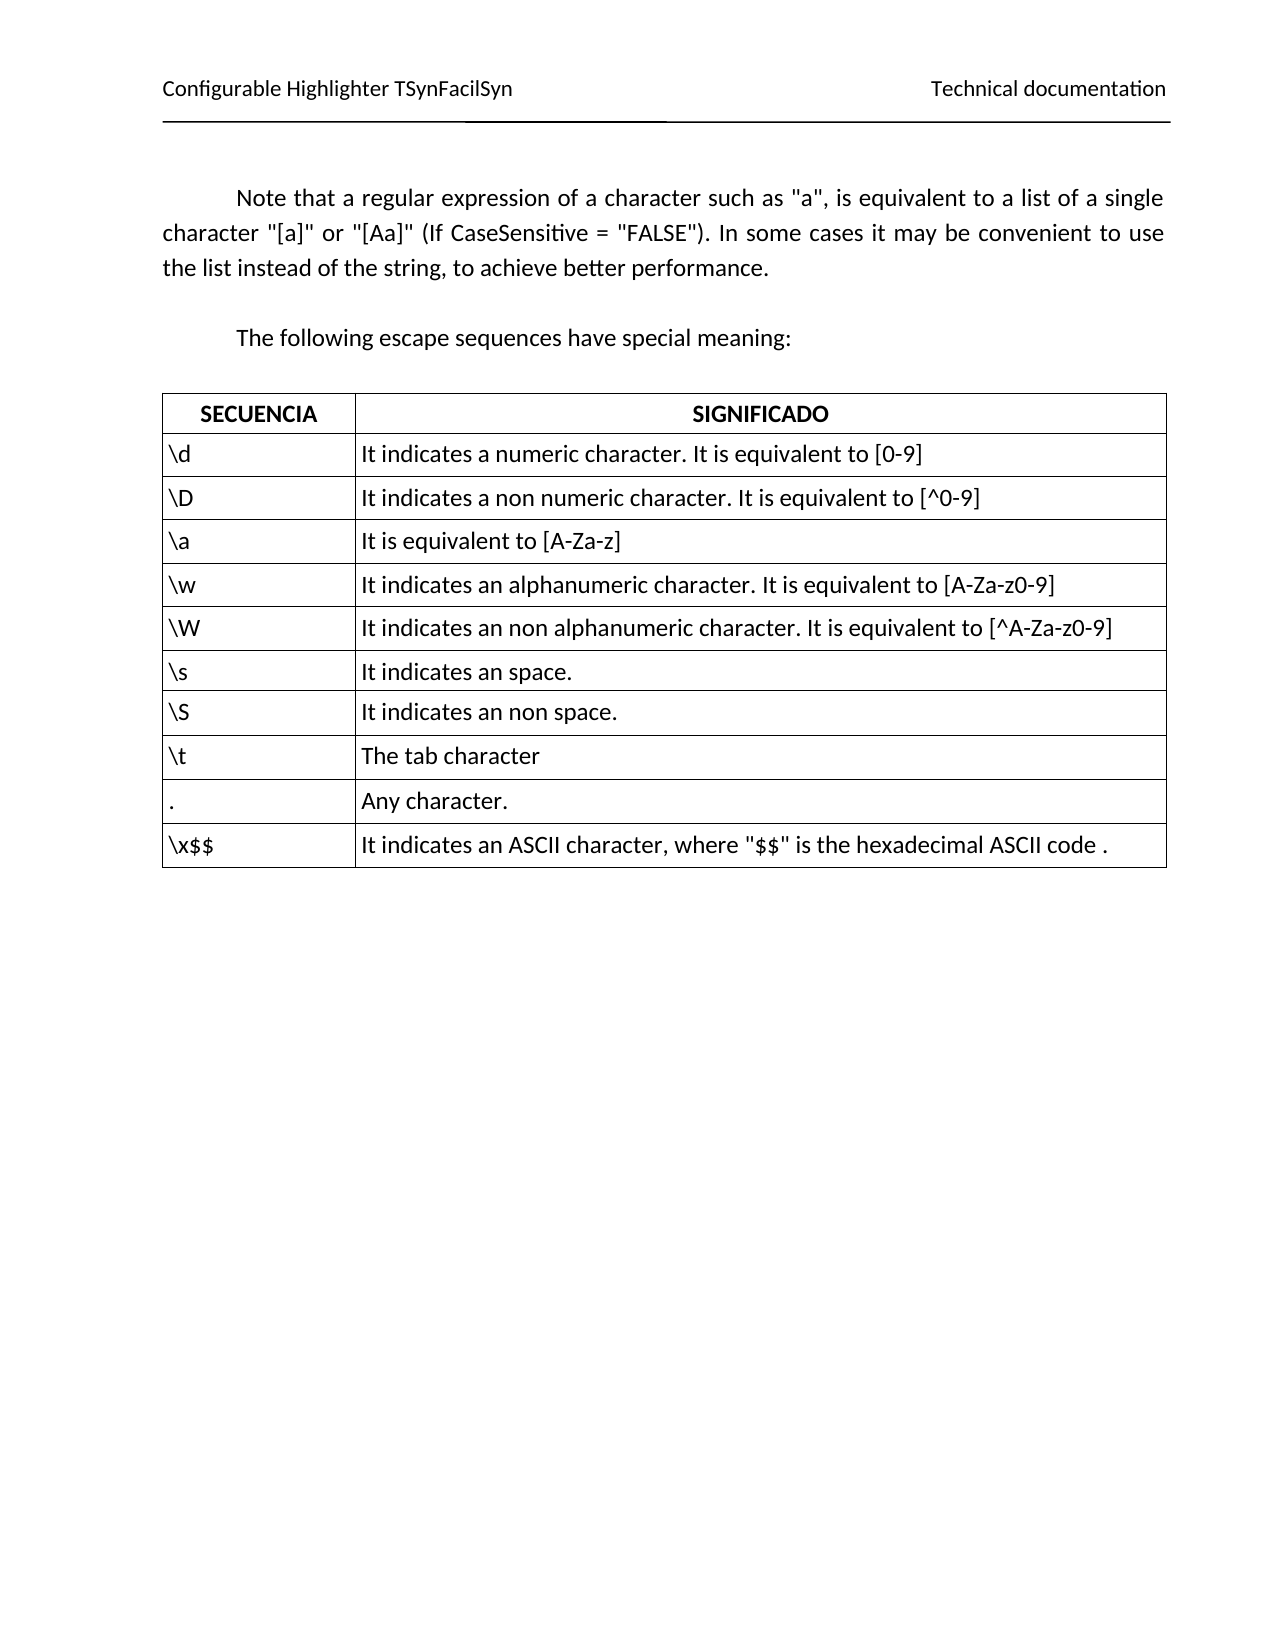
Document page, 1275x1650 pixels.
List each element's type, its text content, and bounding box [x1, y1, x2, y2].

table_header SIGNIFICADO [356, 394, 1166, 432]
table_cell \D [163, 477, 355, 519]
table_cell \x$$ [163, 824, 355, 867]
table_cell It indicates a non numeric character. It is equivalent to [^0-9] [356, 477, 1166, 519]
table_cell \W [163, 607, 355, 650]
table_cell It indicates an non space. [356, 691, 1166, 734]
text Note that a regular expression of a character such as "a", is equivalent to a list of a single character "[a]" or "[Aa]" (If CaseSensitive = "FALSE"). In some cases it may be convenient to use the list instead of the string, to achieve better performance. [162, 148, 1167, 283]
table_cell The tab character [356, 736, 1166, 779]
table_cell It indicates an alphanumeric character. It is equivalent to [A-Za-z0-9] [356, 564, 1166, 606]
table_cell \S [163, 691, 355, 734]
table_cell \t [163, 736, 355, 779]
table_cell It indicates an ASCII character, where "$$" is the hexadecimal ASCII code . [356, 824, 1166, 867]
table_cell \d [163, 434, 355, 476]
text The following escape sequences have special meaning: [162, 323, 1167, 353]
table_cell \w [163, 564, 355, 606]
table_cell It is equivalent to [A-Za-z] [356, 520, 1166, 563]
table_cell Any character. [356, 780, 1166, 823]
table_cell It indicates an space. [356, 651, 1166, 690]
table_cell It indicates an non alphanumeric character. It is equivalent to [^A-Za-z0-9] [356, 607, 1166, 650]
table_cell \a [163, 520, 355, 563]
table_cell It indicates a numeric character. It is equivalent to [0-9] [356, 434, 1166, 476]
table_cell \s [163, 651, 355, 690]
table_cell . [163, 780, 355, 823]
table_header SECUENCIA [163, 394, 355, 432]
